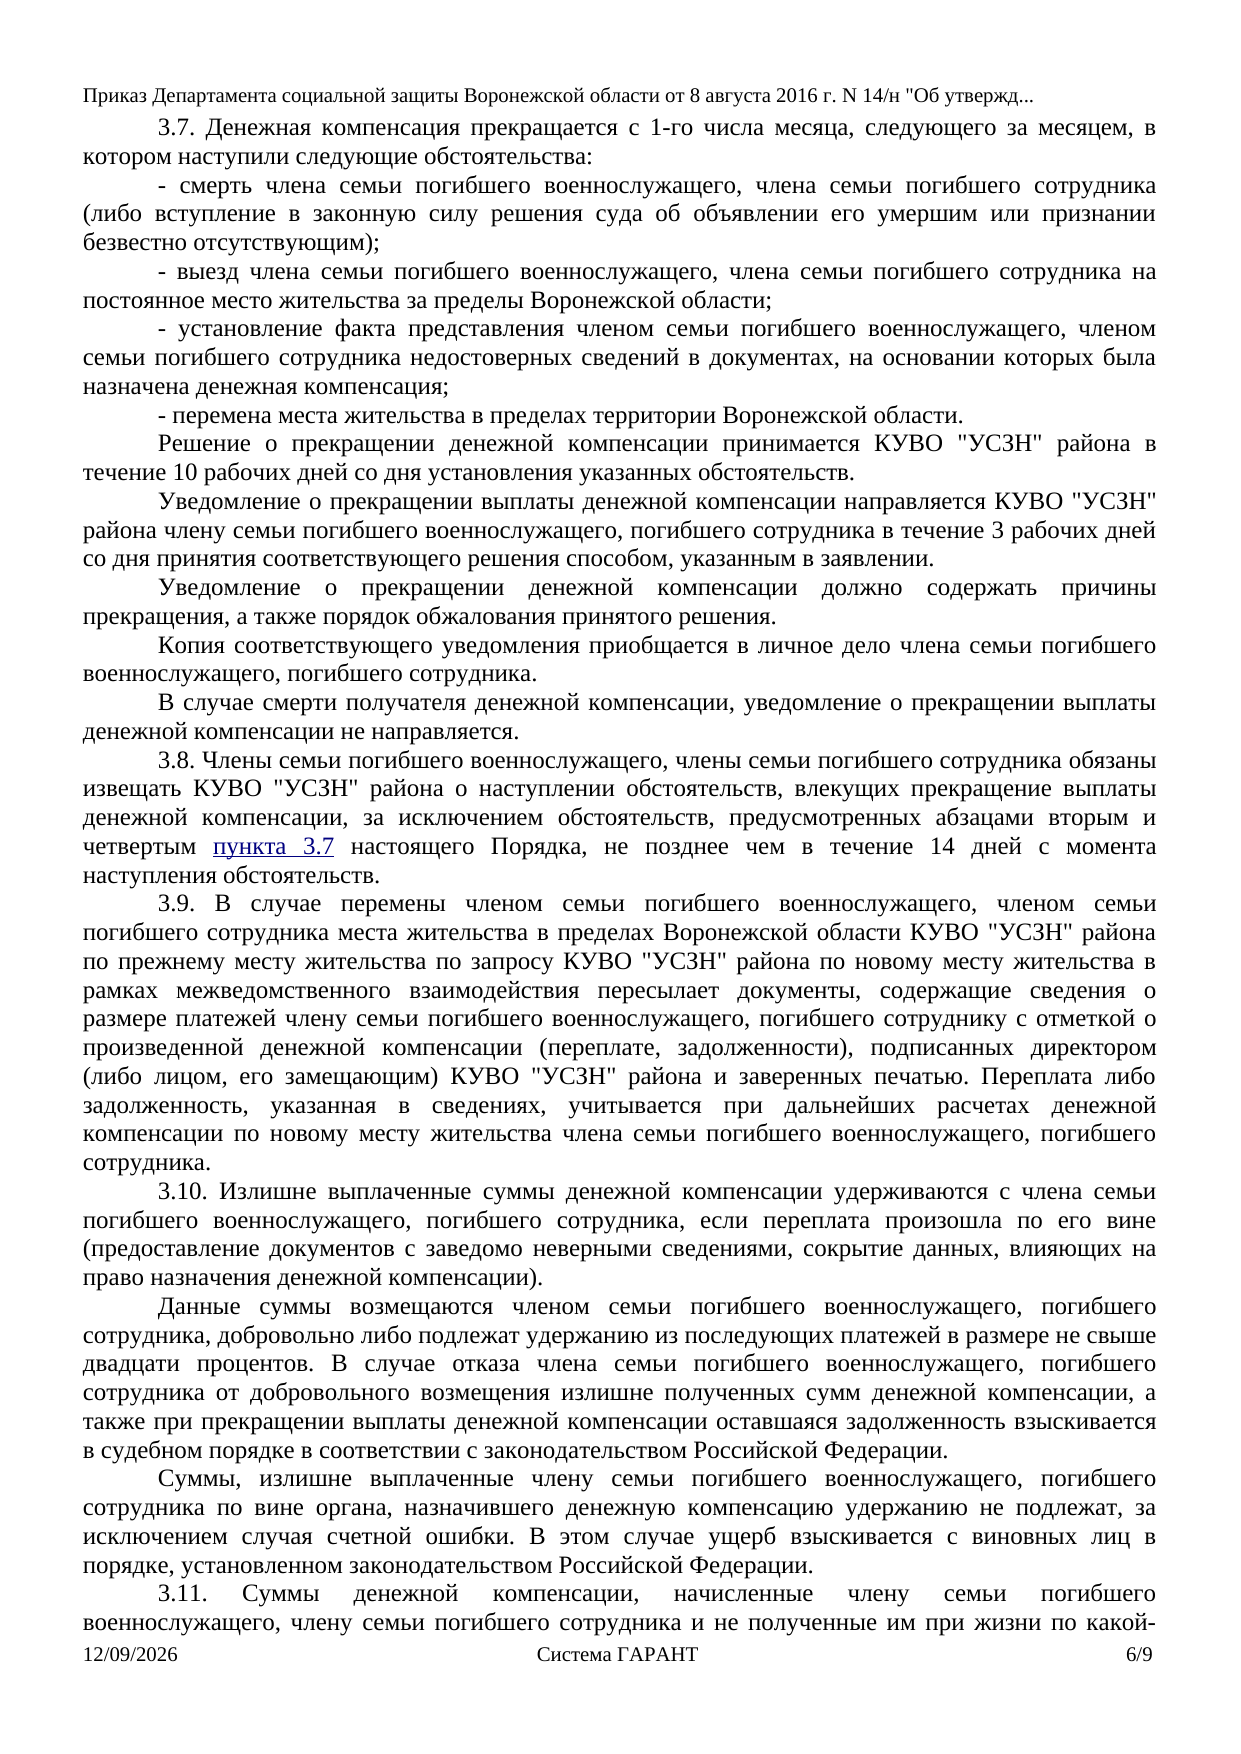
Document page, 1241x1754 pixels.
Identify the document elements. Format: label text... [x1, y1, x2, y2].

text 3.11. Суммы денежной компенсации, начисленные члену семьи погибшего военнослужащего, члену семьи погибшего сотрудника и не полученные им при жизни по какой- [83, 1578, 1157, 1636]
text Суммы, излишне выплаченные члену семьи погибшего военнослужащего, погибшего сотрудника по вине органа, назначившего денежную компенсацию удержанию не подлежат, за исключением случая счетной ошибки. В этом случае ущерб взыскивается с виновных лиц в порядке, установленном законодательством Российской Федерации. [83, 1463, 1157, 1578]
text - выезд члена семьи погибшего военнослужащего, члена семьи погибшего сотрудника на постоянное место жительства за пределы Воронежской области; [83, 256, 1157, 313]
text Решение о прекращении денежной компенсации принимается КУВО "УСЗН" района в течение 10 рабочих дней со дня установления указанных обстоятельств. [83, 428, 1157, 486]
text 3.8. Члены семьи погибшего военнослужащего, члены семьи погибшего сотрудника обязаны извещать КУВО "УСЗН" района о наступлении обстоятельств, влекущих прекращение выплаты денежной компенсации, за исключением обстоятельств, предусмотренных абзацами вторым и четвертым пункта 3.7 настоящего Порядка, не позднее чем в течение 14 дней с момента наступления обстоятельств. [83, 745, 1157, 888]
text Уведомление о прекращении денежной компенсации должно содержать причины прекращения, а также порядок обжалования принятого решения. [83, 572, 1157, 630]
text 3.9. В случае перемены членом семьи погибшего военнослужащего, членом семьи погибшего сотрудника места жительства в пределах Воронежской области КУВО "УСЗН" района по прежнему месту жительства по запросу КУВО "УСЗН" района по новому месту жительства в рамках межведомственного взаимодействия пересылает документы, содержащие сведения о размере платежей члену семьи погибшего военнослужащего, погибшего сотруднику с отметкой о произведенной денежной компенсации (переплате, задолженности), подписанных директором (либо лицом, его замещающим) КУВО "УСЗН" района и заверенных печатью. Переплата либо задолженность, указанная в сведениях, учитывается при дальнейших расчетах денежной компенсации по новому месту жительства члена семьи погибшего военнослужащего, погибшего сотрудника. [83, 888, 1157, 1176]
text 3.10. Излишне выплаченные суммы денежной компенсации удерживаются с члена семьи погибшего военнослужащего, погибшего сотрудника, если переплата произошла по его вине (предоставление документов с заведомо неверными сведениями, сокрытие данных, влияющих на право назначения денежной компенсации). [83, 1176, 1157, 1291]
text - установление факта представления членом семьи погибшего военнослужащего, членом семьи погибшего сотрудника недостоверных сведений в документах, на основании которых была назначена денежная компенсация; [83, 313, 1157, 400]
text 3.7. Денежная компенсация прекращается с 1-го числа месяца, следующего за месяцем, в котором наступили следующие обстоятельства: [83, 112, 1157, 170]
text - перемена места жительства в пределах территории Воронежской области. [83, 400, 1157, 428]
text В случае смерти получателя денежной компенсации, уведомление о прекращении выплаты денежной компенсации не направляется. [83, 687, 1157, 745]
text Уведомление о прекращении выплаты денежной компенсации направляется КУВО "УСЗН" района члену семьи погибшего военнослужащего, погибшего сотрудника в течение 3 рабочих дней со дня принятия соответствующего решения способом, указанным в заявлении. [83, 486, 1157, 572]
text Данные суммы возмещаются членом семьи погибшего военнослужащего, погибшего сотрудника, добровольно либо подлежат удержанию из последующих платежей в размере не свыше двадцати процентов. В случае отказа члена семьи погибшего военнослужащего, погибшего сотрудника от добровольного возмещения излишне полученных сумм денежной компенсации, а также при прекращении выплаты денежной компенсации оставшаяся задолженность взыскивается в судебном порядке в соответствии с законодательством Российской Федерации. [83, 1291, 1157, 1463]
text - смерть члена семьи погибшего военнослужащего, члена семьи погибшего сотрудника (либо вступление в законную силу решения суда об объявлении его умершим или признании безвестно отсутствующим); [83, 170, 1157, 256]
text Копия соответствующего уведомления приобщается в личное дело члена семьи погибшего военнослужащего, погибшего сотрудника. [83, 630, 1157, 687]
